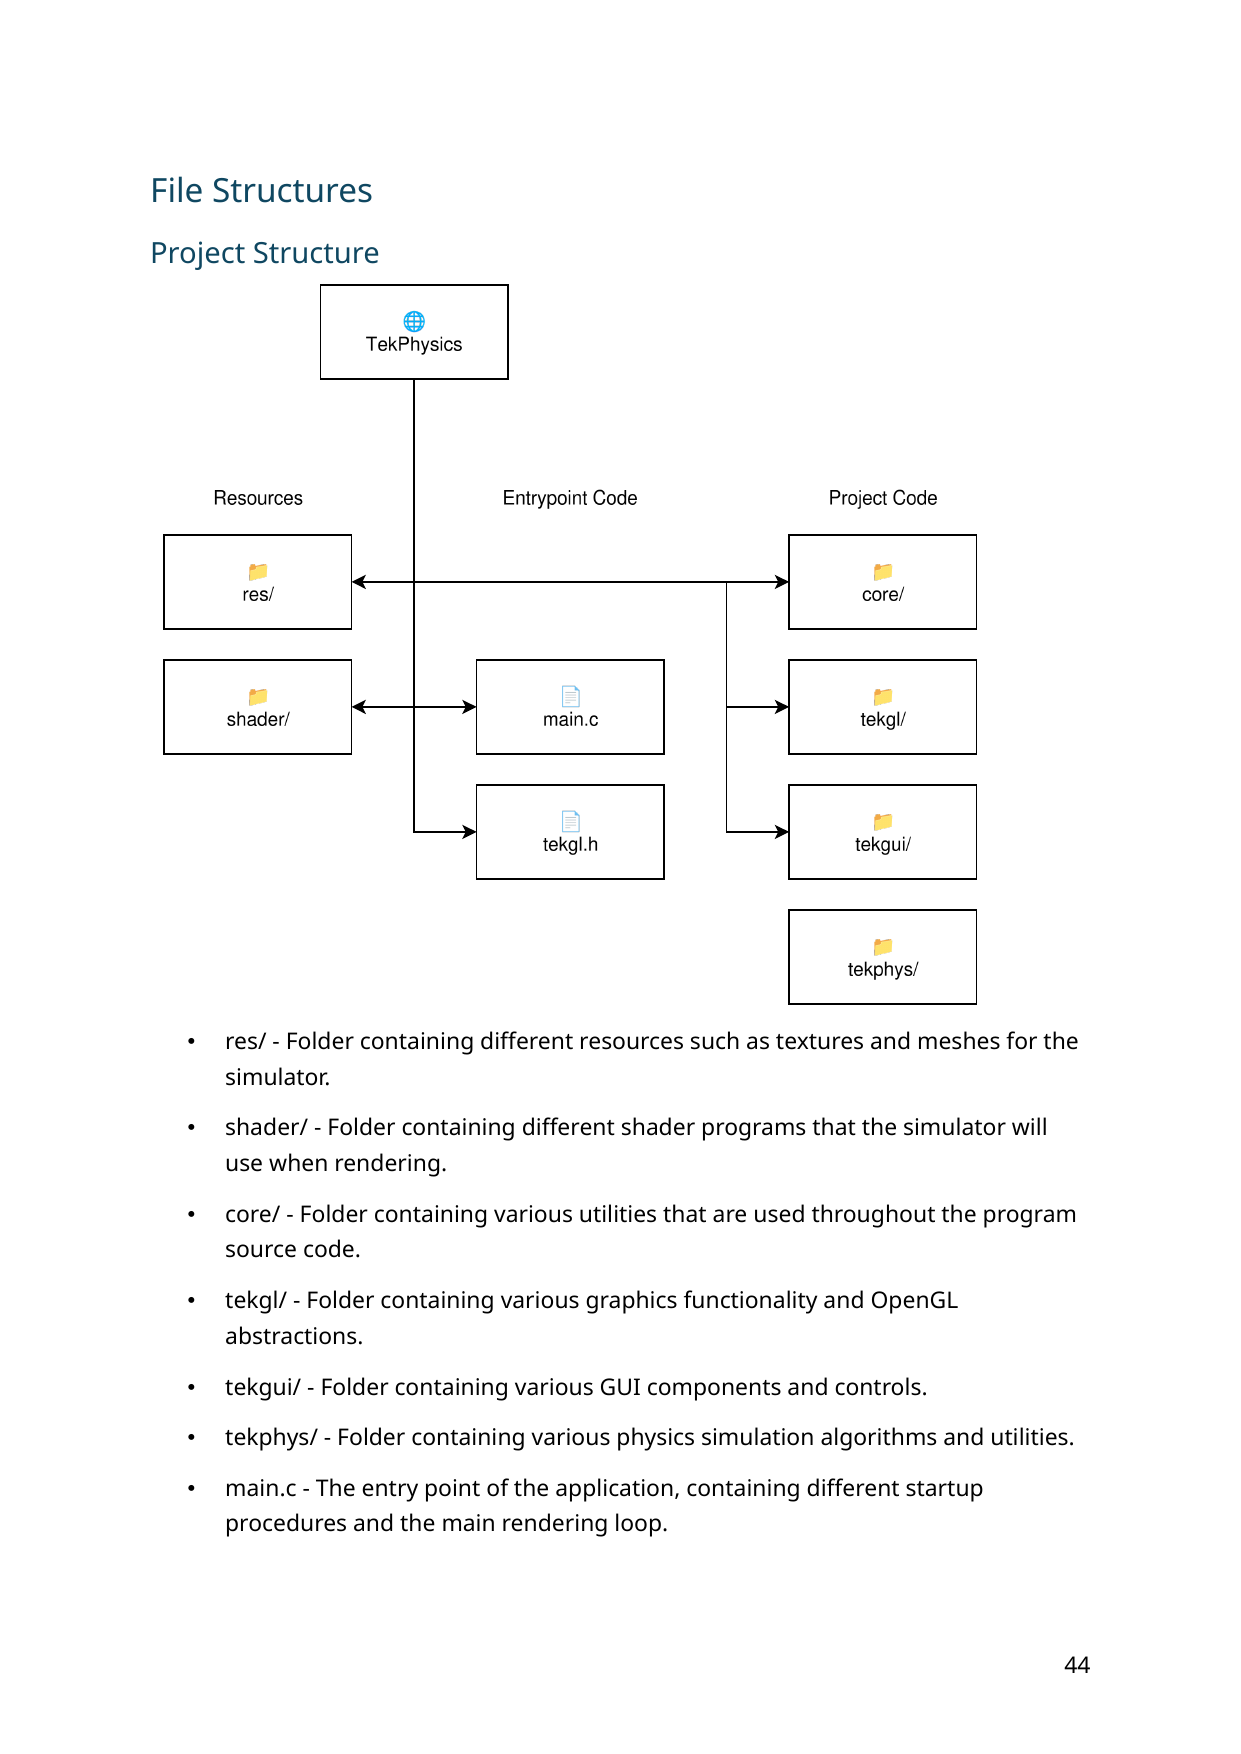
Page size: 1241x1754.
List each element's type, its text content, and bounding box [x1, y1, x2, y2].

list tekgl/ - Folder containing various graphics functionality and OpenGL abstractions. [187, 1284, 1090, 1351]
list res/ - Folder containing different resources such as textures and meshes for the simulator. [187, 1024, 1090, 1092]
list tekgui/ - Folder containing various GUI components and controls. [187, 1370, 1090, 1402]
list core/ - Folder containing various utilities that are used throughout the program source code. [187, 1197, 1090, 1265]
subtitle File Structures [150, 167, 1090, 212]
list tekphys/ - Folder containing various physics simulation algorithms and utilities. [187, 1421, 1090, 1452]
subtitle Project Structure [150, 232, 1090, 272]
list shader/ - Folder containing different shader programs that the simulator will use when rendering. [187, 1111, 1090, 1178]
list main.c - The entry point of the application, containing different startup procedures and the main rendering loop. [187, 1471, 1090, 1539]
